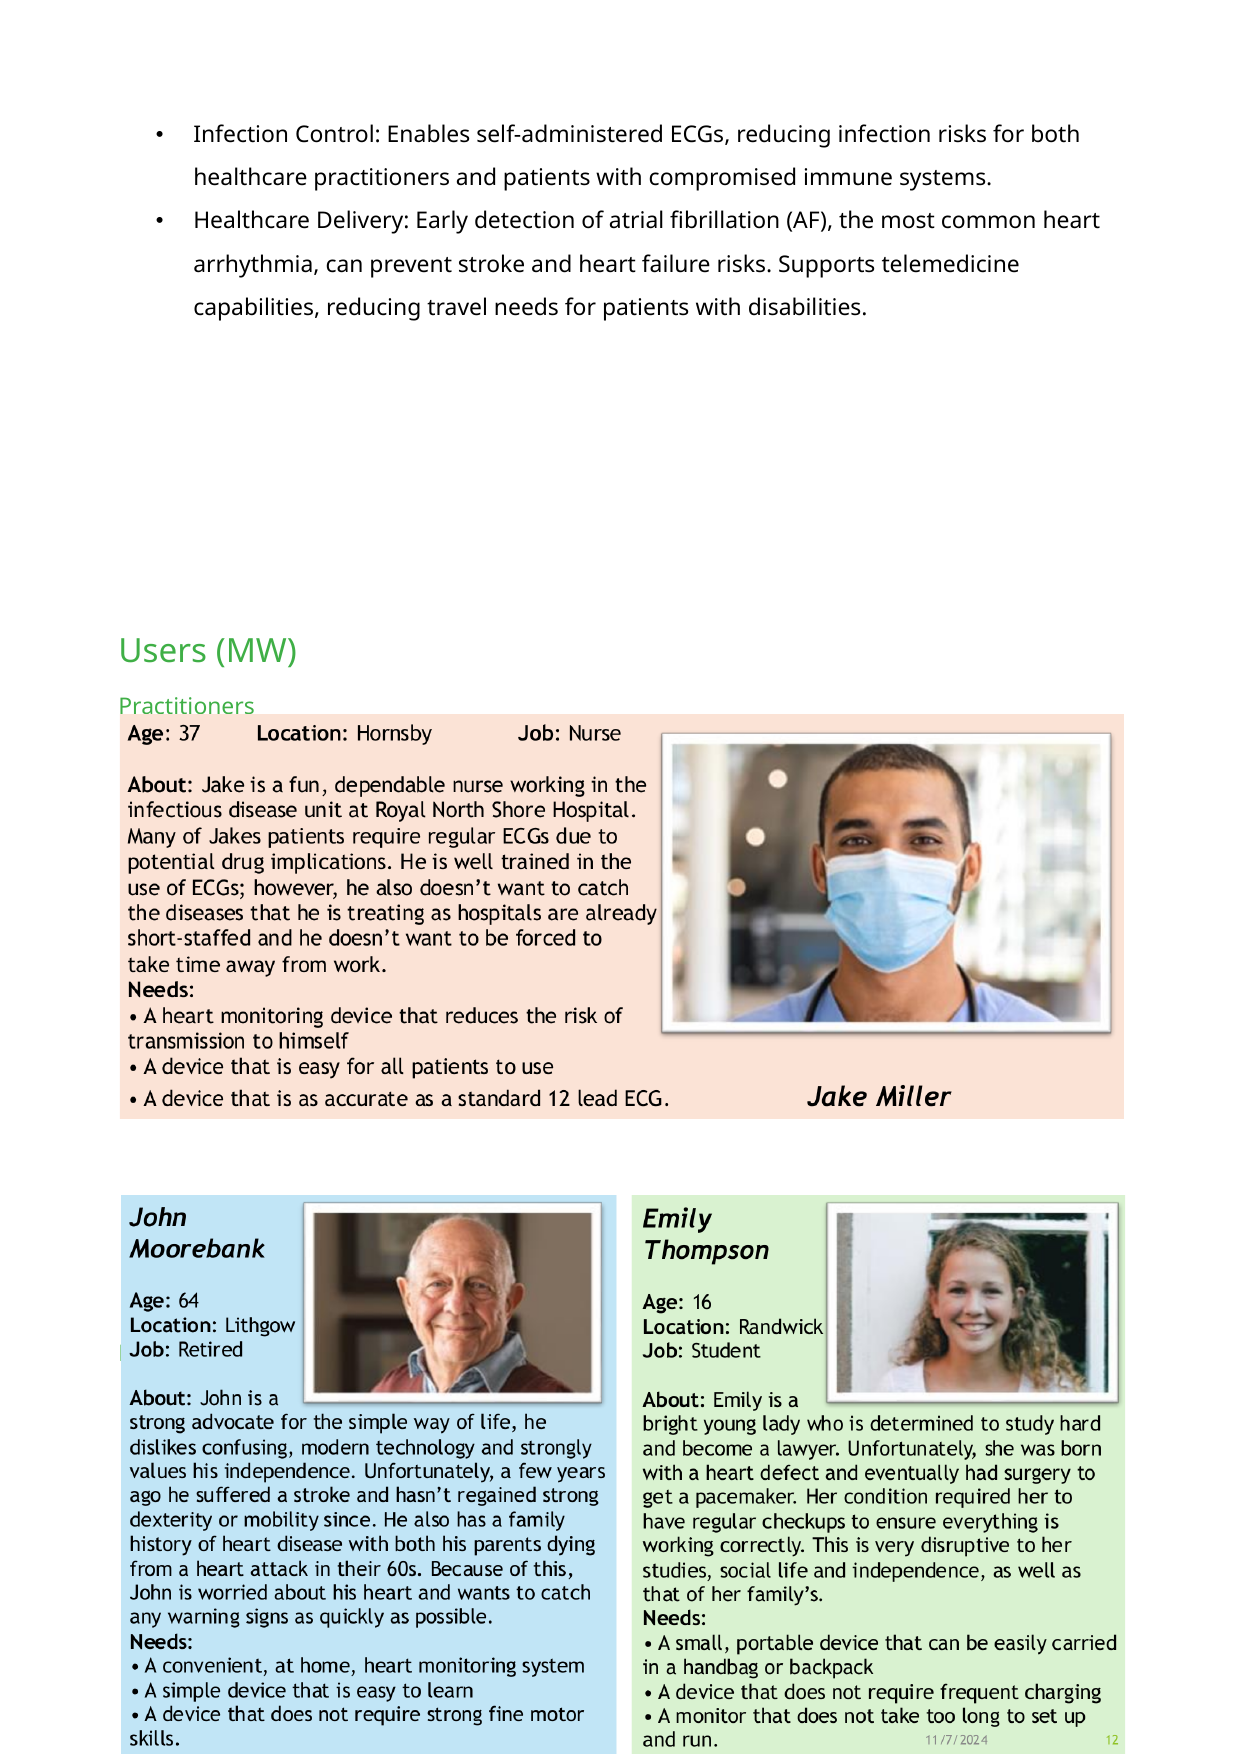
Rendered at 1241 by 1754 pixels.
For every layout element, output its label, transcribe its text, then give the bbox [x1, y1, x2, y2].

text Practitioners [118, 690, 1122, 721]
text Users (MW) [118, 627, 1122, 673]
picture [121, 1195, 1125, 1754]
list Infection Control: Enables self-administered ECGs, reducing infection risks for both healthcare practitioners and patients with compromised immune systems. [156, 118, 1122, 192]
picture [119, 714, 1124, 1119]
list Healthcare Delivery: Early detection of atrial fibrillation (AF), the most common heart arrhythmia, can prevent stroke and heart failure risks. Supports telemedicine capabilities, reducing travel needs for patients with disabilities. [156, 204, 1122, 322]
